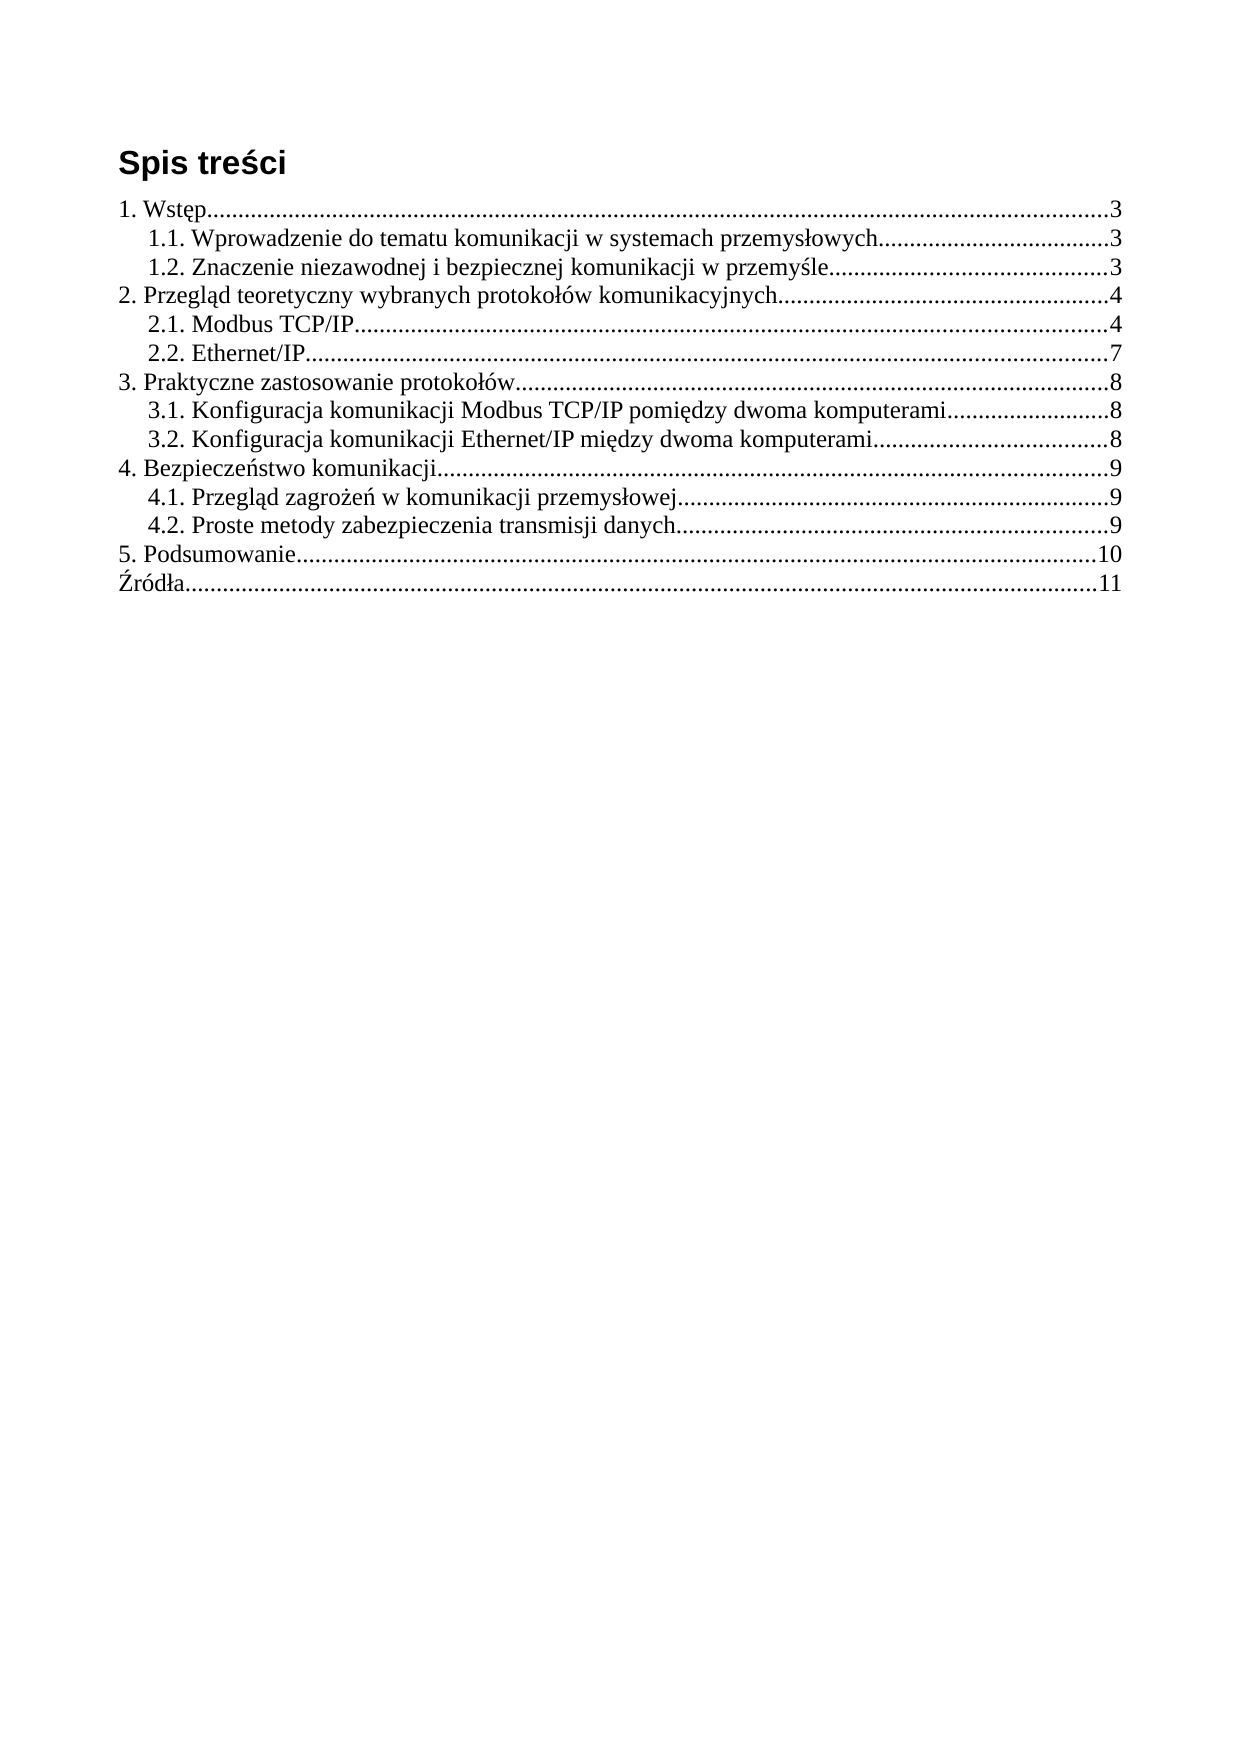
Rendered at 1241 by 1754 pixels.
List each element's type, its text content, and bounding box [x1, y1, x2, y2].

text 1.2. Znaczenie niezawodnej i bezpiecznej komunikacji w przemyśle 3 [148, 252, 1122, 280]
text Źródła 11 [118, 568, 1122, 597]
text 4. Bezpieczeństwo komunikacji 9 [118, 453, 1122, 482]
text 2. Przegląd teoretyczny wybranych protokołów komunikacyjnych 4 [118, 280, 1122, 309]
text 3.2. Konfiguracja komunikacji Ethernet/IP między dwoma komputerami 8 [148, 424, 1122, 453]
text 5. Podsumowanie 10 [118, 539, 1122, 568]
text 3.1. Konfiguracja komunikacji Modbus TCP/IP pomiędzy dwoma komputerami 8 [148, 395, 1122, 424]
text 1. Wstęp 3 [118, 194, 1122, 223]
text 2.2. Ethernet/IP 7 [148, 338, 1122, 367]
subtitle Spis treści [118, 143, 1122, 182]
text 1.1. Wprowadzenie do tematu komunikacji w systemach przemysłowych 3 [148, 223, 1122, 252]
text 3. Praktyczne zastosowanie protokołów 8 [118, 367, 1122, 395]
text 4.2. Proste metody zabezpieczenia transmisji danych 9 [148, 510, 1122, 539]
text 2.1. Modbus TCP/IP 4 [148, 309, 1122, 338]
text 4.1. Przegląd zagrożeń w komunikacji przemysłowej 9 [148, 482, 1122, 510]
